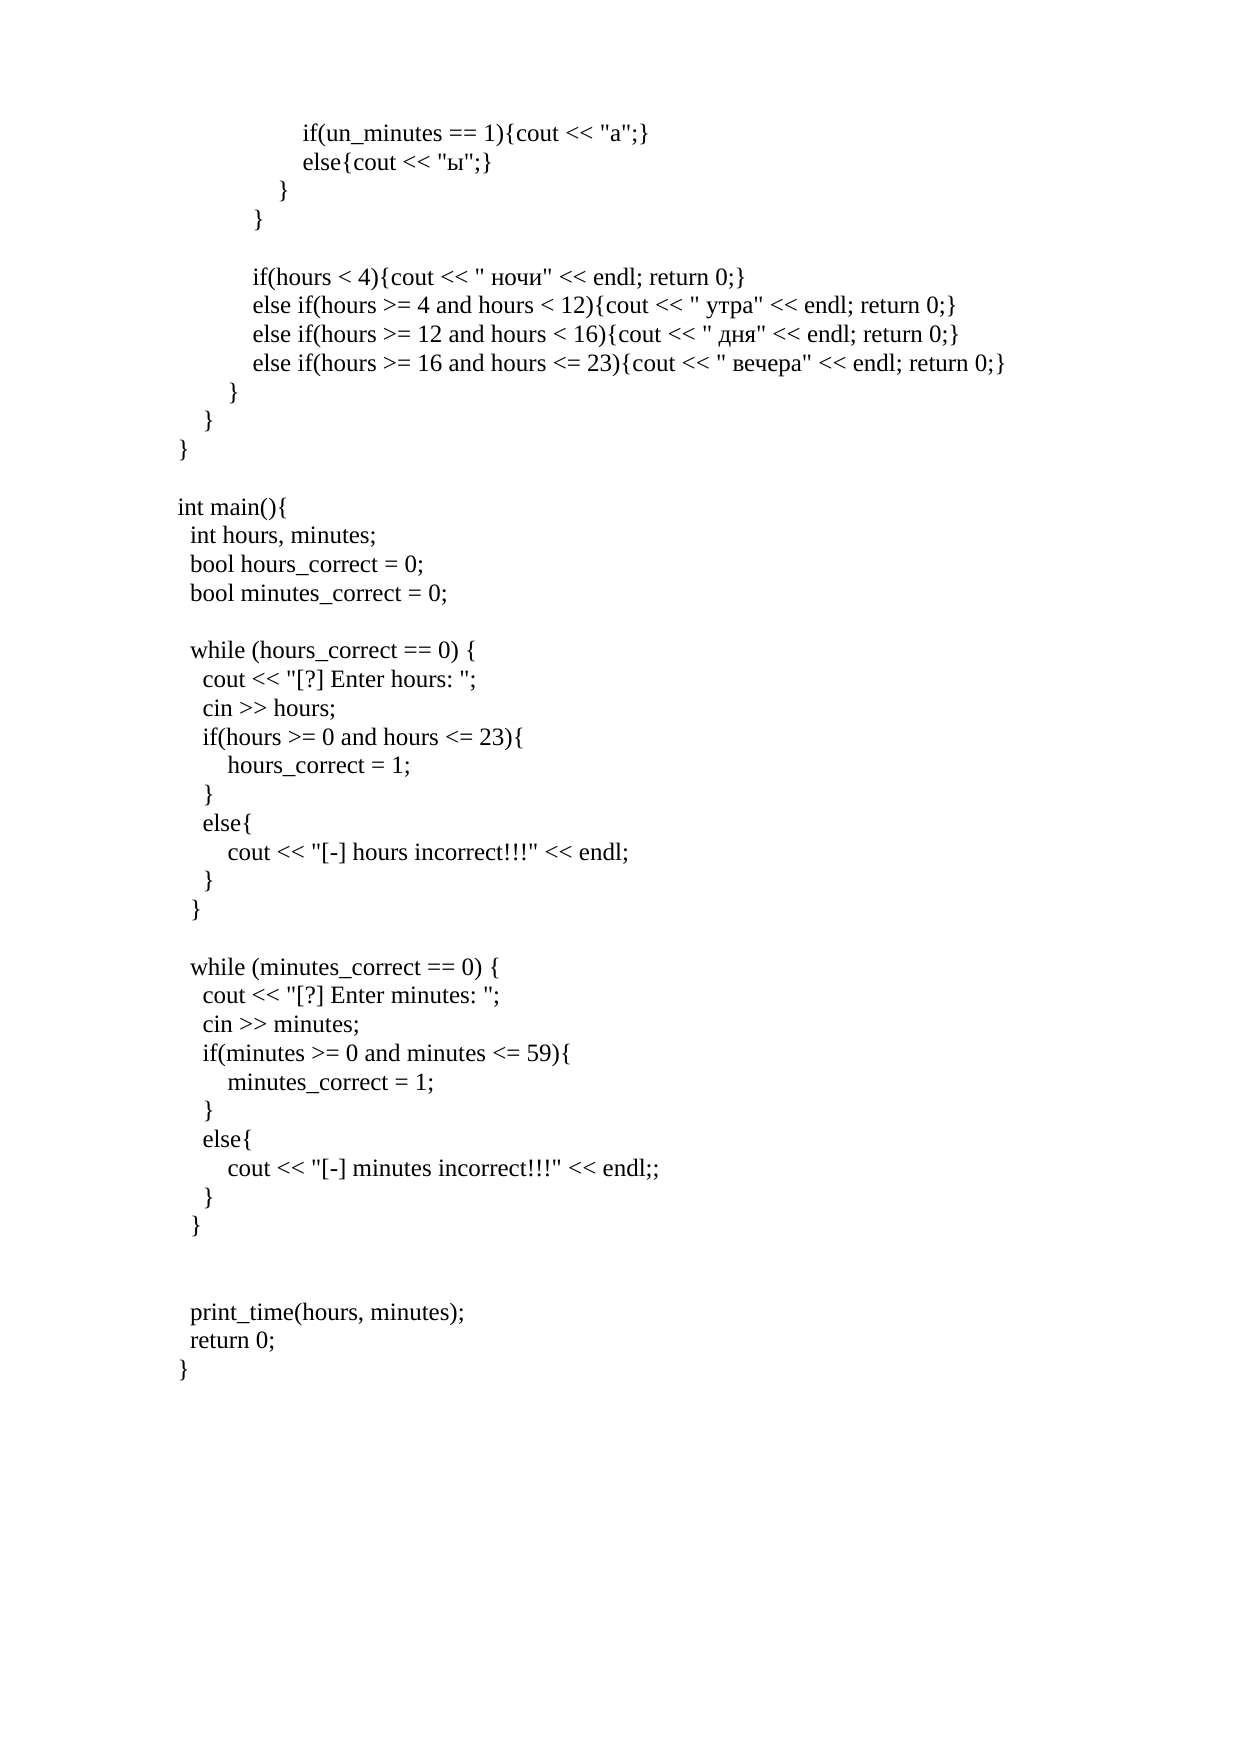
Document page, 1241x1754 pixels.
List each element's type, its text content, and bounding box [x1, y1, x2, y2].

text else if(hours >= 4 and hours < 12){cout << " утра" << endl; return 0;} [177, 291, 1152, 319]
text cout << "[-] hours incorrect!!!" << endl; [177, 837, 1152, 866]
text cout << "[-] minutes incorrect!!!" << endl;; [177, 1153, 1152, 1182]
text else if(hours >= 16 and hours <= 23){cout << " вечера" << endl; return 0;} [177, 348, 1152, 377]
text } [177, 176, 1152, 204]
text } [177, 1211, 1152, 1239]
text cout << "[?] Enter minutes: "; [177, 981, 1152, 1009]
text while (minutes_correct == 0) { [177, 952, 1152, 981]
text if(hours < 4){cout << " ночи" << endl; return 0;} [177, 262, 1152, 291]
text cin >> minutes; [177, 1009, 1152, 1038]
text else if(hours >= 12 and hours < 16){cout << " дня" << endl; return 0;} [177, 319, 1152, 348]
text } [177, 894, 1152, 923]
text cout << "[?] Enter hours: "; [177, 664, 1152, 693]
text return 0; [177, 1326, 1152, 1354]
text } [177, 434, 1152, 463]
text else{cout << "ы";} [177, 147, 1152, 176]
text } [177, 204, 1152, 233]
text } [177, 866, 1152, 894]
text bool hours_correct = 0; [177, 549, 1152, 578]
text hours_correct = 1; [177, 751, 1152, 779]
text int main(){ [177, 492, 1152, 521]
text if(un_minutes == 1){cout << "а";} [177, 118, 1152, 147]
text } [177, 779, 1152, 808]
text if(hours >= 0 and hours <= 23){ [177, 722, 1152, 751]
text bool minutes_correct = 0; [177, 578, 1152, 607]
text minutes_correct = 1; [177, 1067, 1152, 1096]
text while (hours_correct == 0) { [177, 636, 1152, 664]
text } [177, 1096, 1152, 1124]
text } [177, 1182, 1152, 1211]
text } [177, 377, 1152, 406]
text } [177, 1354, 1152, 1383]
text else{ [177, 808, 1152, 837]
text else{ [177, 1124, 1152, 1153]
text } [177, 406, 1152, 434]
text print_time(hours, minutes); [177, 1297, 1152, 1326]
text if(minutes >= 0 and minutes <= 59){ [177, 1038, 1152, 1067]
text cin >> hours; [177, 693, 1152, 722]
text int hours, minutes; [177, 521, 1152, 549]
